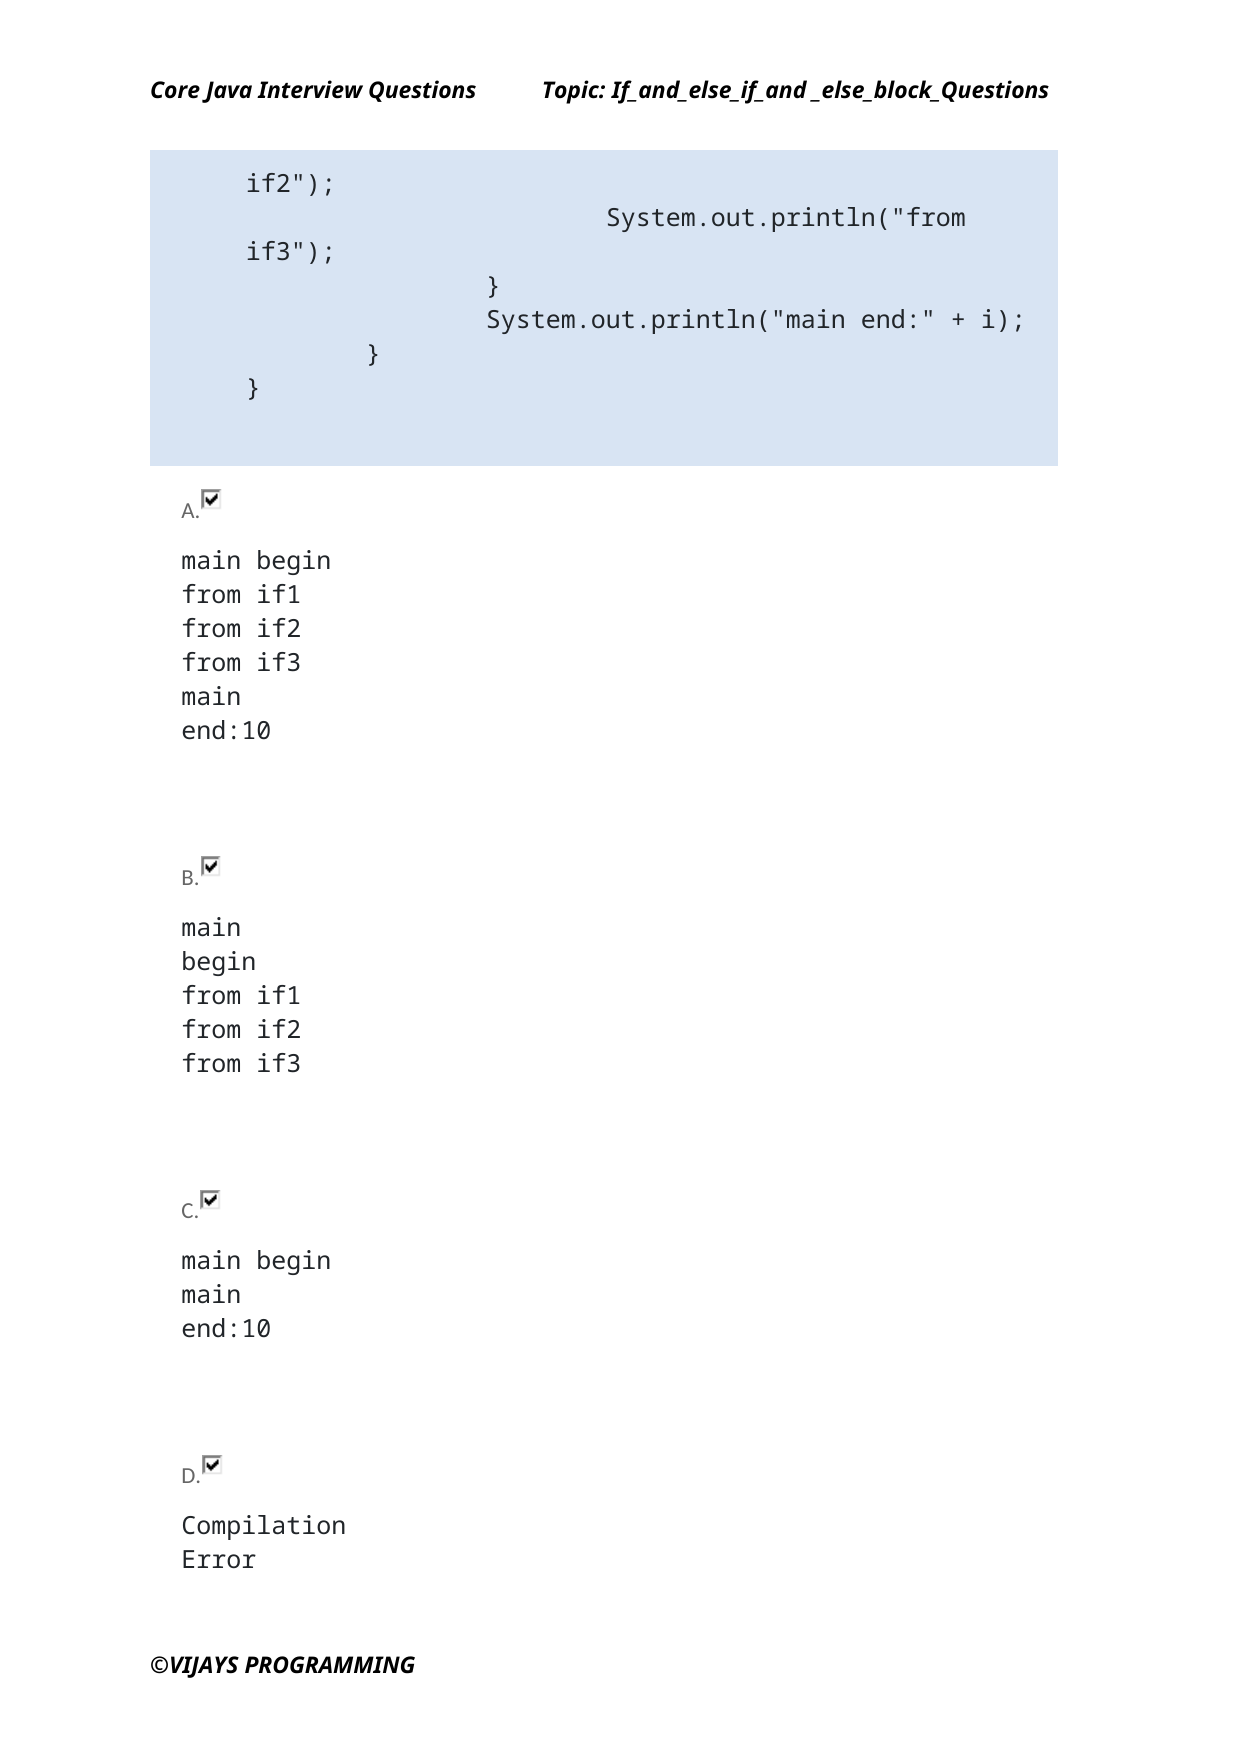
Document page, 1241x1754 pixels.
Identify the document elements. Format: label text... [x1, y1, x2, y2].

table_header [150, 150, 230, 466]
table_header D. Compilation Error [181, 1448, 429, 1576]
table_header B. main begin from if1 from if2 from if3 [181, 849, 319, 1182]
table_header A. main begin from if1 from if2 from if3 main end:10 [181, 482, 346, 849]
table_cell [150, 466, 1090, 1592]
table_header if2"); System.out.println("from if3"); } System.out.println("main end:" + i); } } [230, 150, 1058, 466]
table_header [1058, 150, 1090, 466]
table_header C. main begin main end:10 [181, 1183, 346, 1447]
